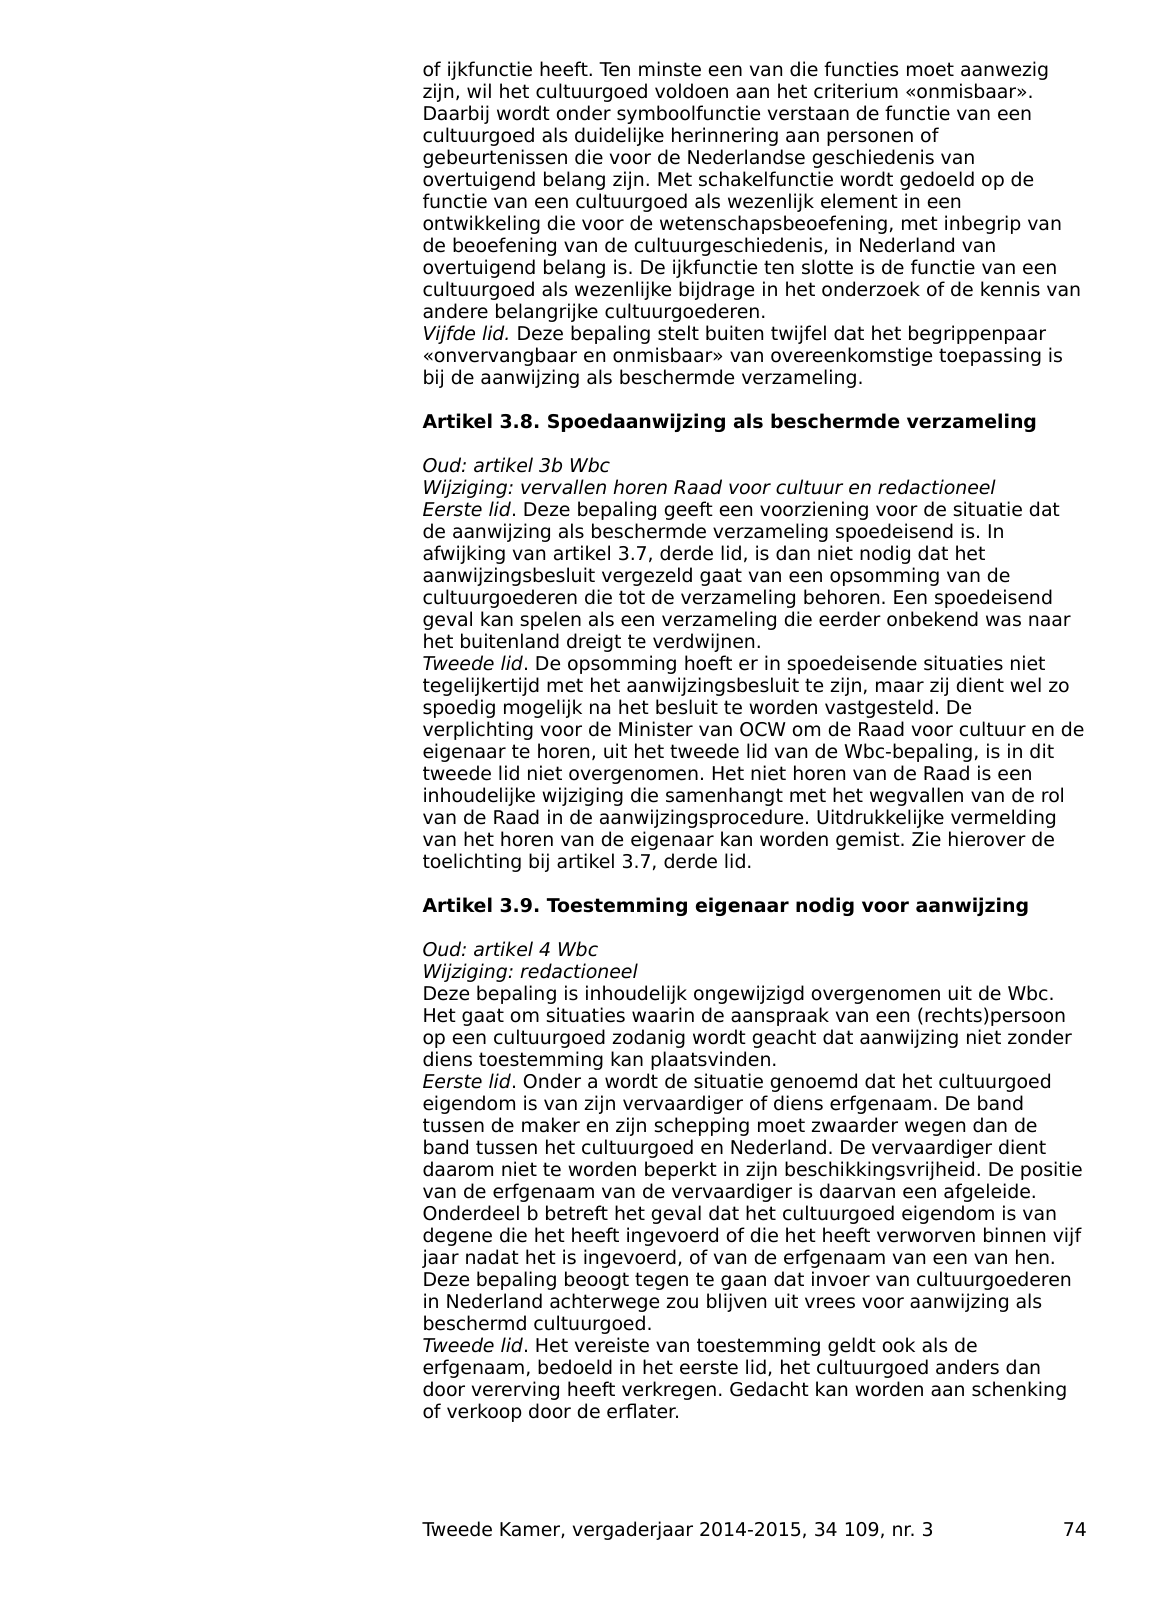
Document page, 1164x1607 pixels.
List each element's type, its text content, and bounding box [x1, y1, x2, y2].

text of ijkfunctie heeft. Ten minste een van die functies moet aanwezig zijn, wil het cultuurgoed voldoen aan het criterium «onmisbaar». Daarbij wordt onder symboolfunctie verstaan de functie van een cultuurgoed als duidelijke herinnering aan personen of gebeurtenissen die voor de Nederlandse geschiedenis van overtuigend belang zijn. Met schakelfunctie wordt gedoeld op de functie van een cultuurgoed als wezenlijk element in een ontwikkeling die voor de wetenschapsbeoefening, met inbegrip van de beoefening van de cultuurgeschiedenis, in Nederland van overtuigend belang is. De ijkfunctie ten slotte is de functie van een cultuurgoed als wezenlijke bijdrage in het onderzoek of de kennis van andere belangrijke cultuurgoederen. [422, 59, 1087, 323]
text Tweede lid. Het vereiste van toestemming geldt ook als de erfgenaam, bedoeld in het eerste lid, het cultuurgoed anders dan door vererving heeft verkregen. Gedacht kan worden aan schenking of verkoop door de erflater. [422, 1335, 1087, 1423]
text Vijfde lid. Deze bepaling stelt buiten twijfel dat het begrippenpaar «onvervangbaar en onmisbaar» van overeenkomstige toepassing is bij de aanwijzing als beschermde verzameling. [422, 323, 1087, 389]
text Deze bepaling is inhoudelijk ongewijzigd overgenomen uit de Wbc. Het gaat om situaties waarin de aanspraak van een (rechts)persoon op een cultuurgoed zodanig wordt geacht dat aanwijzing niet zonder diens toestemming kan plaatsvinden. [422, 983, 1087, 1071]
text Wijziging: redactioneel [422, 961, 1087, 983]
text Oud: artikel 4 Wbc [422, 939, 1087, 961]
subtitle Artikel 3.9. Toestemming eigenaar nodig voor aanwijzing [422, 895, 1087, 917]
text Eerste lid. Deze bepaling geeft een voorziening voor de situatie dat de aanwijzing als beschermde verzameling spoedeisend is. In afwijking van artikel 3.7, derde lid, is dan niet nodig dat het aanwijzingsbesluit vergezeld gaat van een opsomming van de cultuurgoederen die tot de verzameling behoren. Een spoedeisend geval kan spelen als een verzameling die eerder onbekend was naar het buitenland dreigt te verdwijnen. [422, 499, 1087, 653]
text Tweede lid. De opsomming hoeft er in spoedeisende situaties niet tegelijkertijd met het aanwijzingsbesluit te zijn, maar zij dient wel zo spoedig mogelijk na het besluit te worden vastgesteld. De verplichting voor de Minister van OCW om de Raad voor cultuur en de eigenaar te horen, uit het tweede lid van de Wbc-bepaling, is in dit tweede lid niet overgenomen. Het niet horen van de Raad is een inhoudelijke wijziging die samenhangt met het wegvallen van de rol van de Raad in de aanwijzingsprocedure. Uitdrukkelijke vermelding van het horen van de eigenaar kan worden gemist. Zie hierover de toelichting bij artikel 3.7, derde lid. [422, 653, 1087, 873]
text Oud: artikel 3b Wbc [422, 455, 1087, 477]
text Eerste lid. Onder a wordt de situatie genoemd dat het cultuurgoed eigendom is van zijn vervaardiger of diens erfgenaam. De band tussen de maker en zijn schepping moet zwaarder wegen dan de band tussen het cultuurgoed en Nederland. De vervaardiger dient daarom niet te worden beperkt in zijn beschikkingsvrijheid. De positie van de erfgenaam van de vervaardiger is daarvan een afgeleide. Onderdeel b betreft het geval dat het cultuurgoed eigendom is van degene die het heeft ingevoerd of die het heeft verworven binnen vijf jaar nadat het is ingevoerd, of van de erfgenaam van een van hen. Deze bepaling beoogt tegen te gaan dat invoer van cultuurgoederen in Nederland achterwege zou blijven uit vrees voor aanwijzing als beschermd cultuurgoed. [422, 1071, 1087, 1335]
text Wijziging: vervallen horen Raad voor cultuur en redactioneel [422, 477, 1087, 499]
subtitle Artikel 3.8. Spoedaanwijzing als beschermde verzameling [422, 411, 1087, 433]
